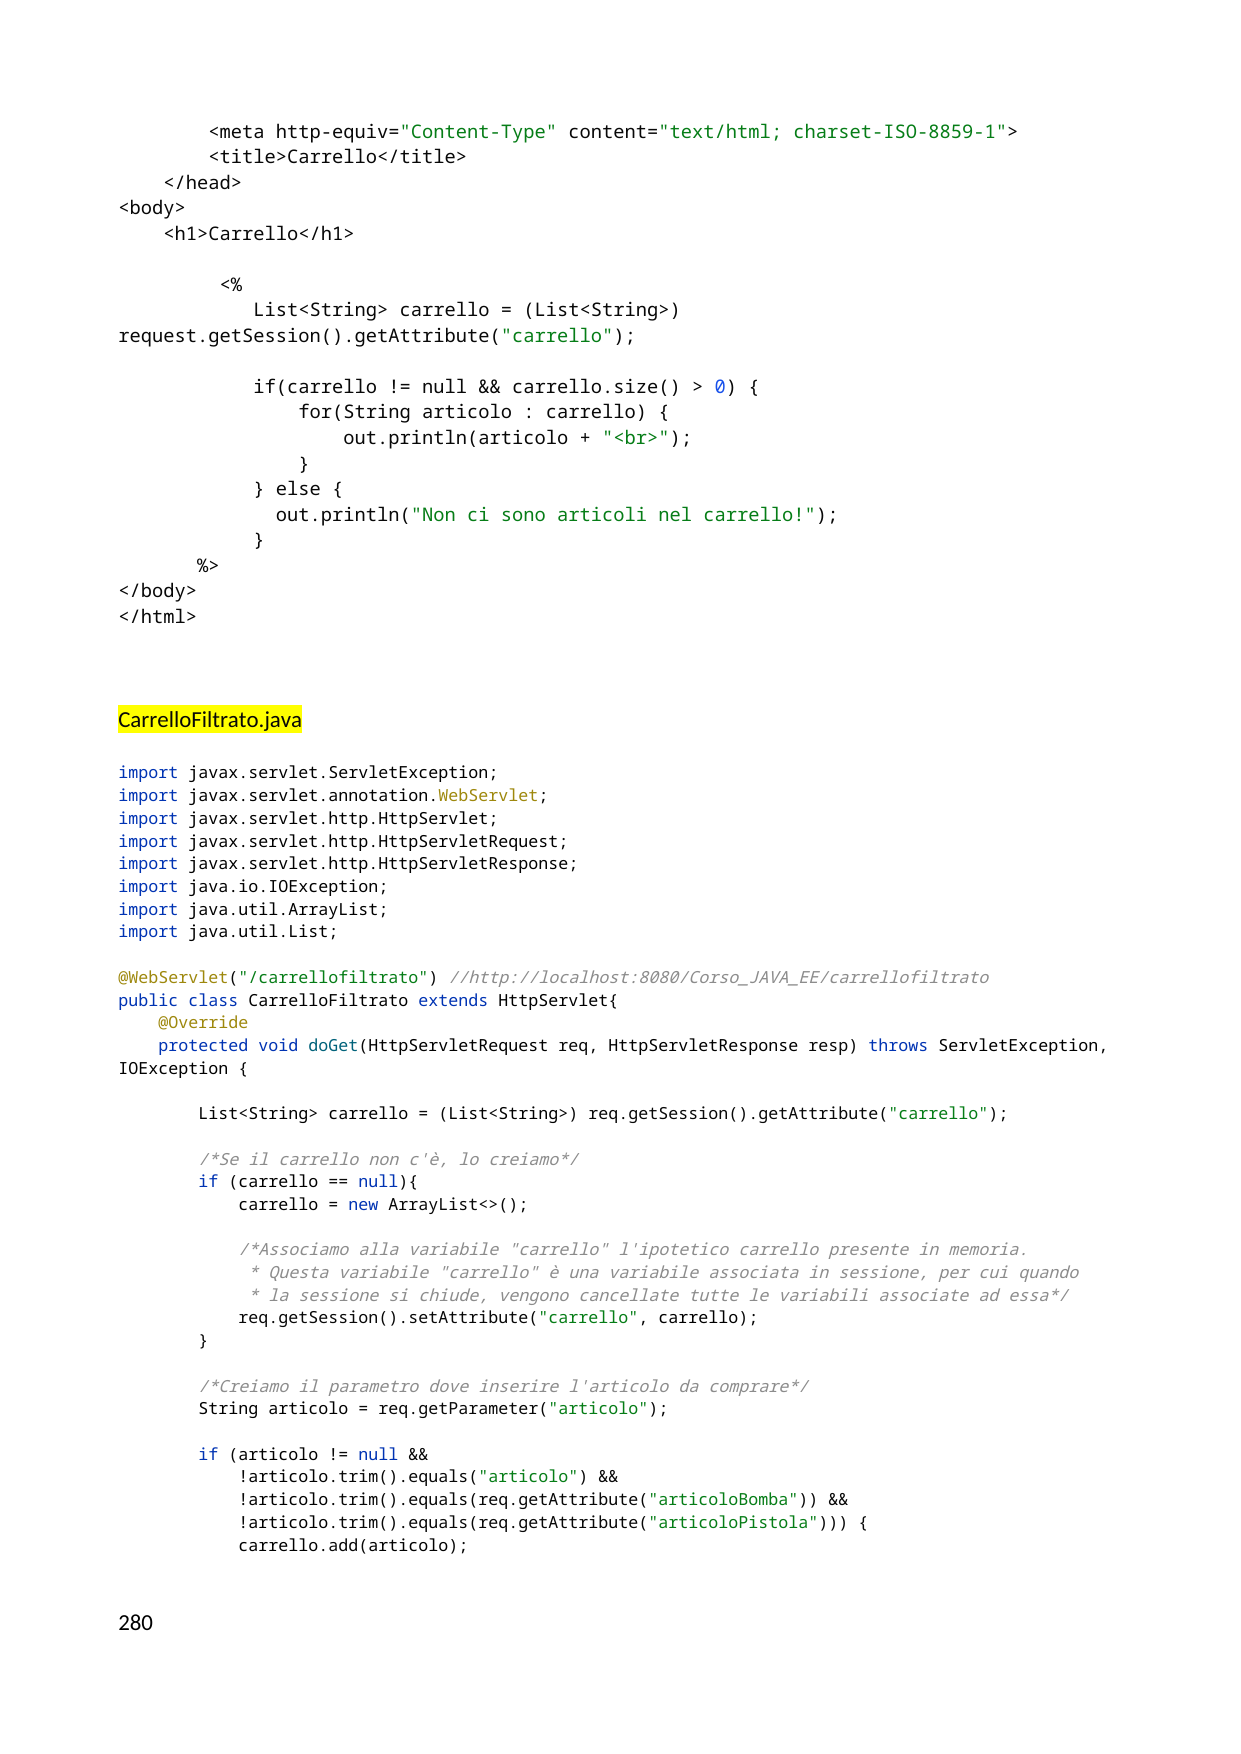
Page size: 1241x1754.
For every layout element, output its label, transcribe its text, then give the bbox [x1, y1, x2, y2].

text <meta http-equiv="Content-Type" content="text/html; charset-ISO-8859-1"> <title>Carrello</title> </head> <body> <h1>Carrello</h1> <% List<String> carrello = (List<String>) request.getSession().getAttribute("carrello"); if(carrello != null && carrello.size() > 0) { for(String articolo : carrello) { out.println(articolo + "<br>"); } } else { out.println("Non ci sono articoli nel carrello!"); } %> </body> </html> [118, 118, 1122, 628]
text CarrelloFiltrato.java [118, 705, 1122, 733]
text import javax.servlet.ServletException; import javax.servlet.annotation.WebServlet; import javax.servlet.http.HttpServlet; import javax.servlet.http.HttpServletRequest; import javax.servlet.http.HttpServletResponse; import java.io.IOException; import java.util.ArrayList; import java.util.List; @WebServlet("/carrellofiltrato") //http://localhost:8080/Corso_JAVA_EE/carrellofiltrato public class CarrelloFiltrato extends HttpServlet{ @Override protected void doGet(HttpServletRequest req, HttpServletResponse resp) throws ServletException, IOException { List<String> carrello = (List<String>) req.getSession().getAttribute("carrello"); /*Se il carrello non c'è, lo creiamo*/ if (carrello == null){ carrello = new ArrayList<>(); /*Associamo alla variabile "carrello" l'ipotetico carrello presente in memoria. * Questa variabile "carrello" è una variabile associata in sessione, per cui quando * la sessione si chiude, vengono cancellate tutte le variabili associate ad essa*/ req.getSession().setAttribute("carrello", carrello); } /*Creiamo il parametro dove inserire l'articolo da comprare*/ String articolo = req.getParameter("articolo"); if (articolo != null && !articolo.trim().equals("articolo") && !articolo.trim().equals(req.getAttribute("articoloBomba")) && !articolo.trim().equals(req.getAttribute("articoloPistola"))) { carrello.add(articolo); [118, 761, 1122, 1556]
